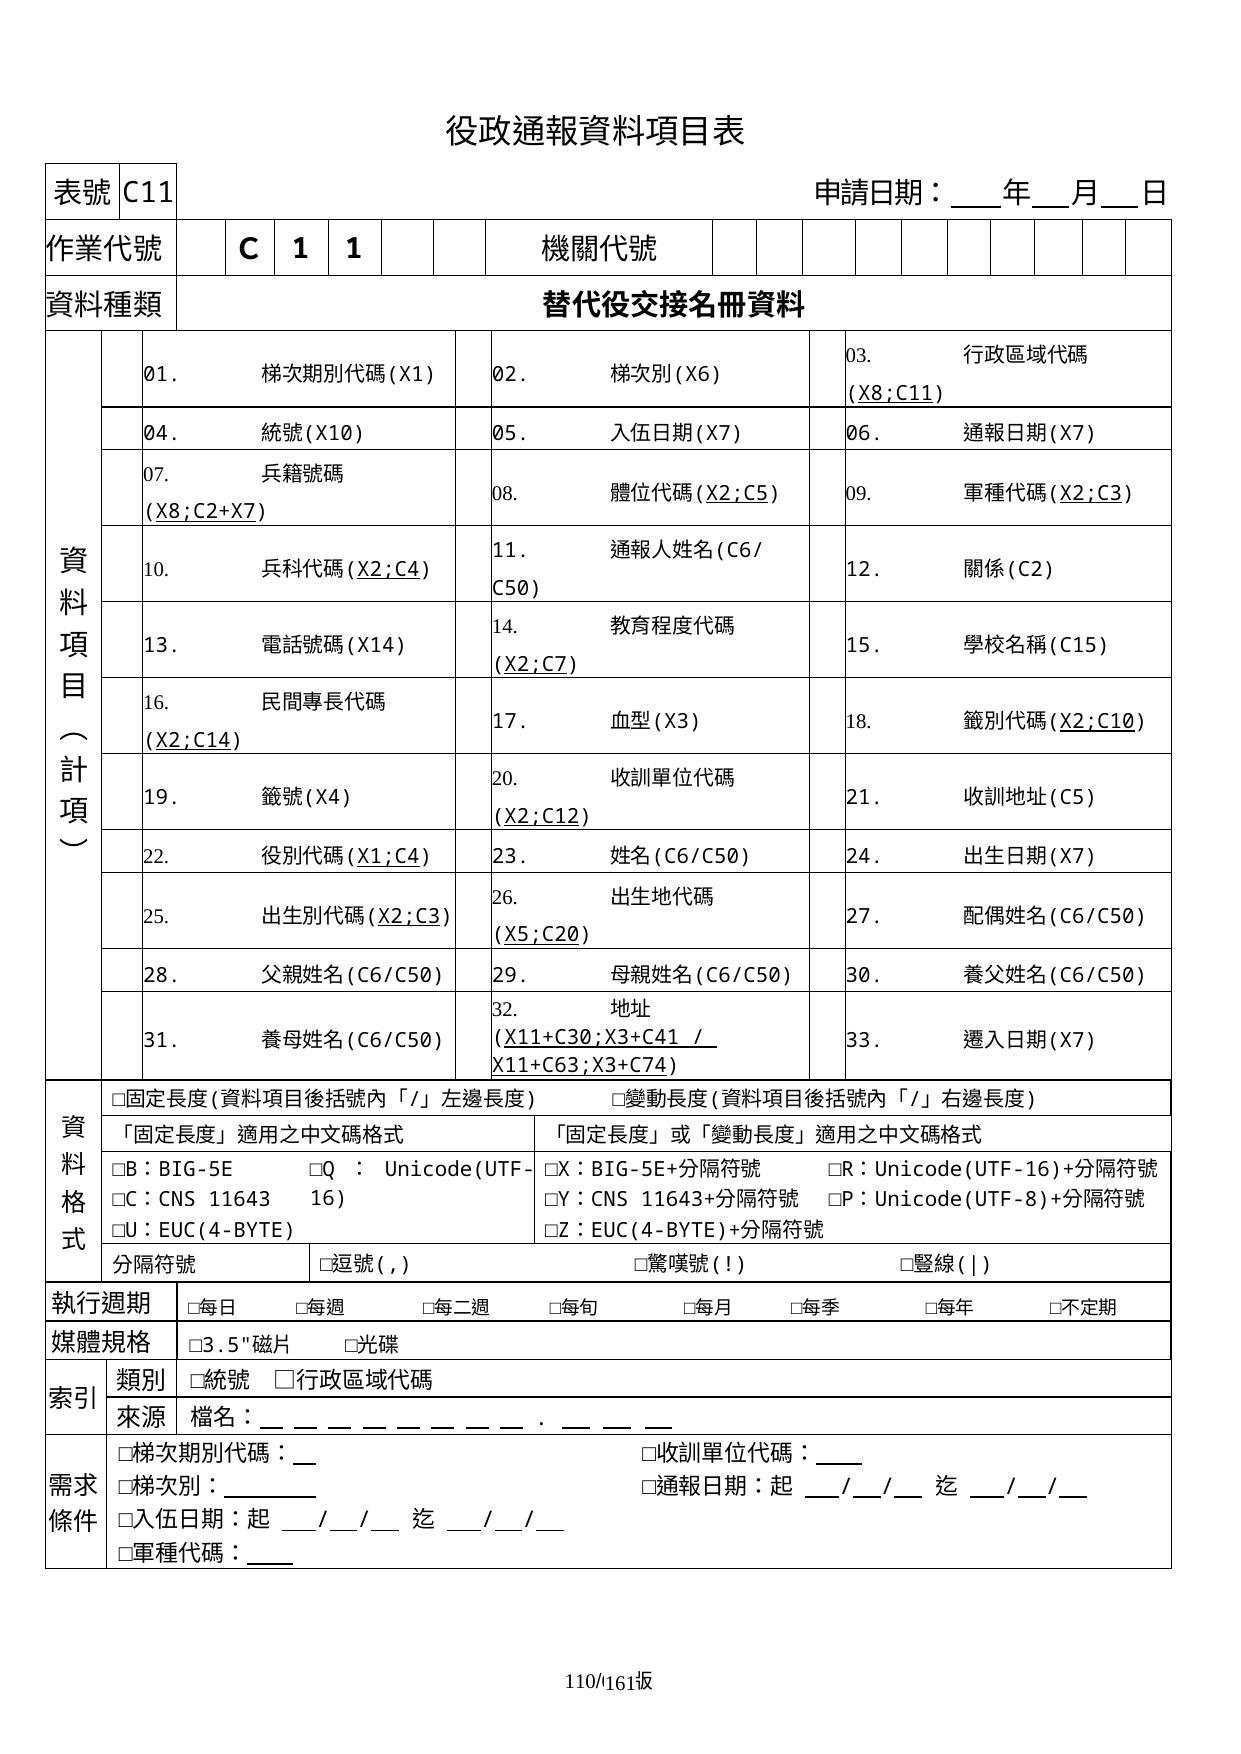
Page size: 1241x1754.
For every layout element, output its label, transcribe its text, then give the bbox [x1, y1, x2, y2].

table_cell 檔名： . [177, 1398, 1171, 1434]
table_cell [810, 408, 845, 449]
table_cell [810, 830, 845, 872]
table_cell [902, 220, 947, 274]
table_header [296, 105, 309, 163]
table_cell [456, 408, 491, 449]
table_cell 1 [329, 220, 381, 274]
table_cell 教育程度代碼(X2;C7) [492, 602, 809, 677]
table_cell 兵籍號碼(X8;C2+X7) [143, 450, 455, 525]
table_cell 「固定長度」或「變動長度」適用之中文碼格式 [535, 1116, 1171, 1151]
table_cell [456, 526, 491, 601]
table_cell [102, 949, 142, 991]
table_cell 養母姓名(C6/C50) [143, 992, 455, 1079]
table_cell [102, 450, 142, 525]
table_cell 出生日期(X7) [846, 830, 1171, 872]
table_cell □光碟 [345, 1322, 713, 1359]
table_cell 資料種類 [46, 276, 176, 330]
table_cell 統號(X10) [143, 408, 455, 449]
table_header [991, 105, 1034, 163]
table_cell 出生地代碼(X5;C20) [492, 873, 809, 948]
table_cell 資料格式 [46, 1081, 101, 1281]
table_cell □每年 [926, 1283, 1050, 1320]
table_cell 替代役交接名冊資料 [177, 276, 1171, 330]
table_cell 民間專長代碼(X2;C14) [143, 678, 455, 753]
table_cell [810, 331, 845, 406]
table_header [310, 105, 328, 163]
table_cell 作業代號 [46, 220, 176, 274]
table_cell □豎線(|) [890, 1244, 1170, 1281]
table_cell 父親姓名(C6/C50) [143, 949, 455, 991]
table_cell [456, 450, 491, 525]
table_cell 籤號(X4) [143, 754, 455, 829]
table_cell □統號 □行政區域代碼 [177, 1360, 1171, 1396]
table_cell [434, 220, 485, 274]
table_cell [456, 754, 491, 829]
table_cell [810, 602, 845, 677]
table_cell □每週 [296, 1283, 423, 1320]
table_header [275, 105, 296, 163]
table_cell 入伍日期(X7) [492, 408, 809, 449]
table_cell 類別 [107, 1360, 176, 1396]
table_header 役政通報資料項目表 [357, 105, 833, 163]
table_cell 需求條件 [46, 1435, 106, 1568]
table_cell [1126, 220, 1171, 274]
table_cell [102, 873, 142, 948]
table_cell [102, 678, 142, 753]
table_cell [1043, 1322, 1170, 1359]
table_cell [456, 678, 491, 753]
table_header [845, 105, 856, 163]
table_cell [382, 220, 433, 274]
table_cell 分隔符號 [102, 1244, 309, 1281]
table_cell 出生別代碼(X2;C3) [143, 873, 455, 948]
table_cell □R：Unicode(UTF-16)+分隔符號 □P：Unicode(UTF-8)+分隔符號 [829, 1152, 1170, 1243]
table_header [120, 105, 143, 163]
table_cell 役別代碼(X1;C4) [143, 830, 455, 872]
table_cell 學校名稱(C15) [846, 602, 1171, 677]
table_cell 媒體規格 [46, 1322, 176, 1359]
table_cell [456, 949, 491, 991]
table_cell [456, 992, 491, 1079]
table_cell Ｃ [226, 220, 274, 274]
table_header [1034, 105, 1043, 163]
table_cell [102, 602, 142, 677]
table_header [833, 105, 845, 163]
table_header [177, 105, 226, 163]
table_header [856, 105, 890, 163]
table_cell [102, 408, 142, 449]
table_cell □每旬 [550, 1283, 671, 1320]
table_cell □X：BIG-5E+分隔符號 □Y：CNS 11643+分隔符號 □Z：EUC(4-BYTE)+分隔符號 [535, 1152, 829, 1243]
table_cell [948, 220, 990, 274]
table_cell 遷入日期(X7) [846, 992, 1171, 1079]
table_cell 母親姓名(C6/C50) [492, 949, 809, 991]
table_cell [810, 450, 845, 525]
table_cell [757, 220, 802, 274]
table_cell □逗號(,) [310, 1244, 624, 1281]
table_header [226, 105, 274, 163]
table_cell □變動長度(資料項目後括號內「/」右邊長度) [602, 1081, 1170, 1115]
table_cell 1 [275, 220, 328, 274]
table_cell 表號 [46, 164, 119, 219]
table_cell 來源 [107, 1398, 176, 1434]
table_cell 通報日期(X7) [846, 408, 1171, 449]
table_header [45, 105, 102, 163]
table_cell □梯次期別代碼： □梯次別： □入伍日期：起 / / 迄 / / □軍種代碼： [107, 1435, 629, 1568]
table_cell 電話號碼(X14) [143, 602, 455, 677]
table_header [143, 105, 177, 163]
table_cell □不定期 [1050, 1283, 1170, 1320]
table_cell 「固定長度」適用之中文碼格式 [102, 1116, 534, 1151]
table_cell 收訓地址(C5) [846, 754, 1171, 829]
table_cell [177, 220, 225, 274]
table_cell □每日 [178, 1283, 296, 1320]
table_cell □每月 [671, 1283, 791, 1320]
table_header [948, 105, 991, 163]
table_header [1083, 105, 1126, 163]
table_header [328, 105, 345, 163]
table_cell 養父姓名(C6/C50) [846, 949, 1171, 991]
table_cell [456, 873, 491, 948]
table_header [106, 105, 119, 163]
table_cell 通報人姓名(C6/C50) [492, 526, 809, 601]
table_cell 籤別代碼(X2;C10) [846, 678, 1171, 753]
table_cell 索引 [46, 1360, 106, 1434]
table_cell [810, 873, 845, 948]
table_cell 地址(X11+C30;X3+C41 / X11+C63;X3+C74) [492, 992, 809, 1079]
table_cell 申請日期： 年 月 日 [177, 163, 1171, 219]
table_cell [856, 220, 901, 274]
table_cell 梯次別(X6) [492, 331, 809, 406]
table_cell [713, 220, 756, 274]
table_cell [991, 220, 1034, 274]
table_cell □Q：Unicode(UTF-16) [310, 1152, 534, 1243]
table_cell [810, 949, 845, 991]
table_cell □每季 [791, 1283, 926, 1320]
table_cell 姓名(C6/C50) [492, 830, 809, 872]
table_cell 關係(C2) [846, 526, 1171, 601]
table_cell [102, 754, 142, 829]
table_cell □驚嘆號(!) [624, 1244, 890, 1281]
table_header [902, 105, 926, 163]
table_header [1043, 105, 1050, 163]
table_cell C11 [120, 164, 176, 219]
table_cell □固定長度(資料項目後括號內「/」左邊長度) [102, 1081, 602, 1115]
table_cell [456, 331, 491, 406]
table_cell [456, 830, 491, 872]
table_header [1050, 105, 1082, 163]
table_cell □收訓單位代碼： □通報日期：起 / / 迄 / / [630, 1435, 1171, 1568]
table_cell □B：BIG-5E □C：CNS 11643 □U：EUC(4-BYTE) [102, 1152, 309, 1243]
table_cell 配偶姓名(C6/C50) [846, 873, 1171, 948]
table_cell 梯次期別代碼(X1) [143, 331, 455, 406]
table_cell [1083, 220, 1125, 274]
table_cell [810, 754, 845, 829]
table_cell [102, 331, 142, 406]
table_cell [803, 220, 855, 274]
table_header [926, 105, 947, 163]
table_header [102, 105, 106, 163]
table_cell [1035, 220, 1082, 274]
table_cell 收訓單位代碼(X2;C12) [492, 754, 809, 829]
table_cell [810, 992, 845, 1079]
table_cell [456, 602, 491, 677]
table_cell 資料項目︵計 項︶ [46, 331, 101, 1079]
table_header [345, 105, 357, 163]
table_cell 血型(X3) [492, 678, 809, 753]
table_cell 體位代碼(X2;C5) [492, 450, 809, 525]
table_cell 執行週期 [46, 1283, 176, 1320]
table_cell [713, 1322, 1043, 1359]
table_cell [102, 992, 142, 1079]
table_cell 軍種代碼(X2;C3) [846, 450, 1171, 525]
table_cell [810, 678, 845, 753]
table_cell 行政區域代碼(X8;C11) [846, 331, 1171, 406]
table_header [890, 105, 902, 163]
table_cell [810, 526, 845, 601]
table_cell 兵科代碼(X2;C4) [143, 526, 455, 601]
table_cell [102, 526, 142, 601]
table_cell [102, 830, 142, 872]
table_cell □每二週 [423, 1283, 549, 1320]
table_cell □3.5"磁片 [178, 1322, 345, 1359]
table_header [1126, 105, 1171, 163]
table_cell 機關代號 [486, 220, 712, 274]
